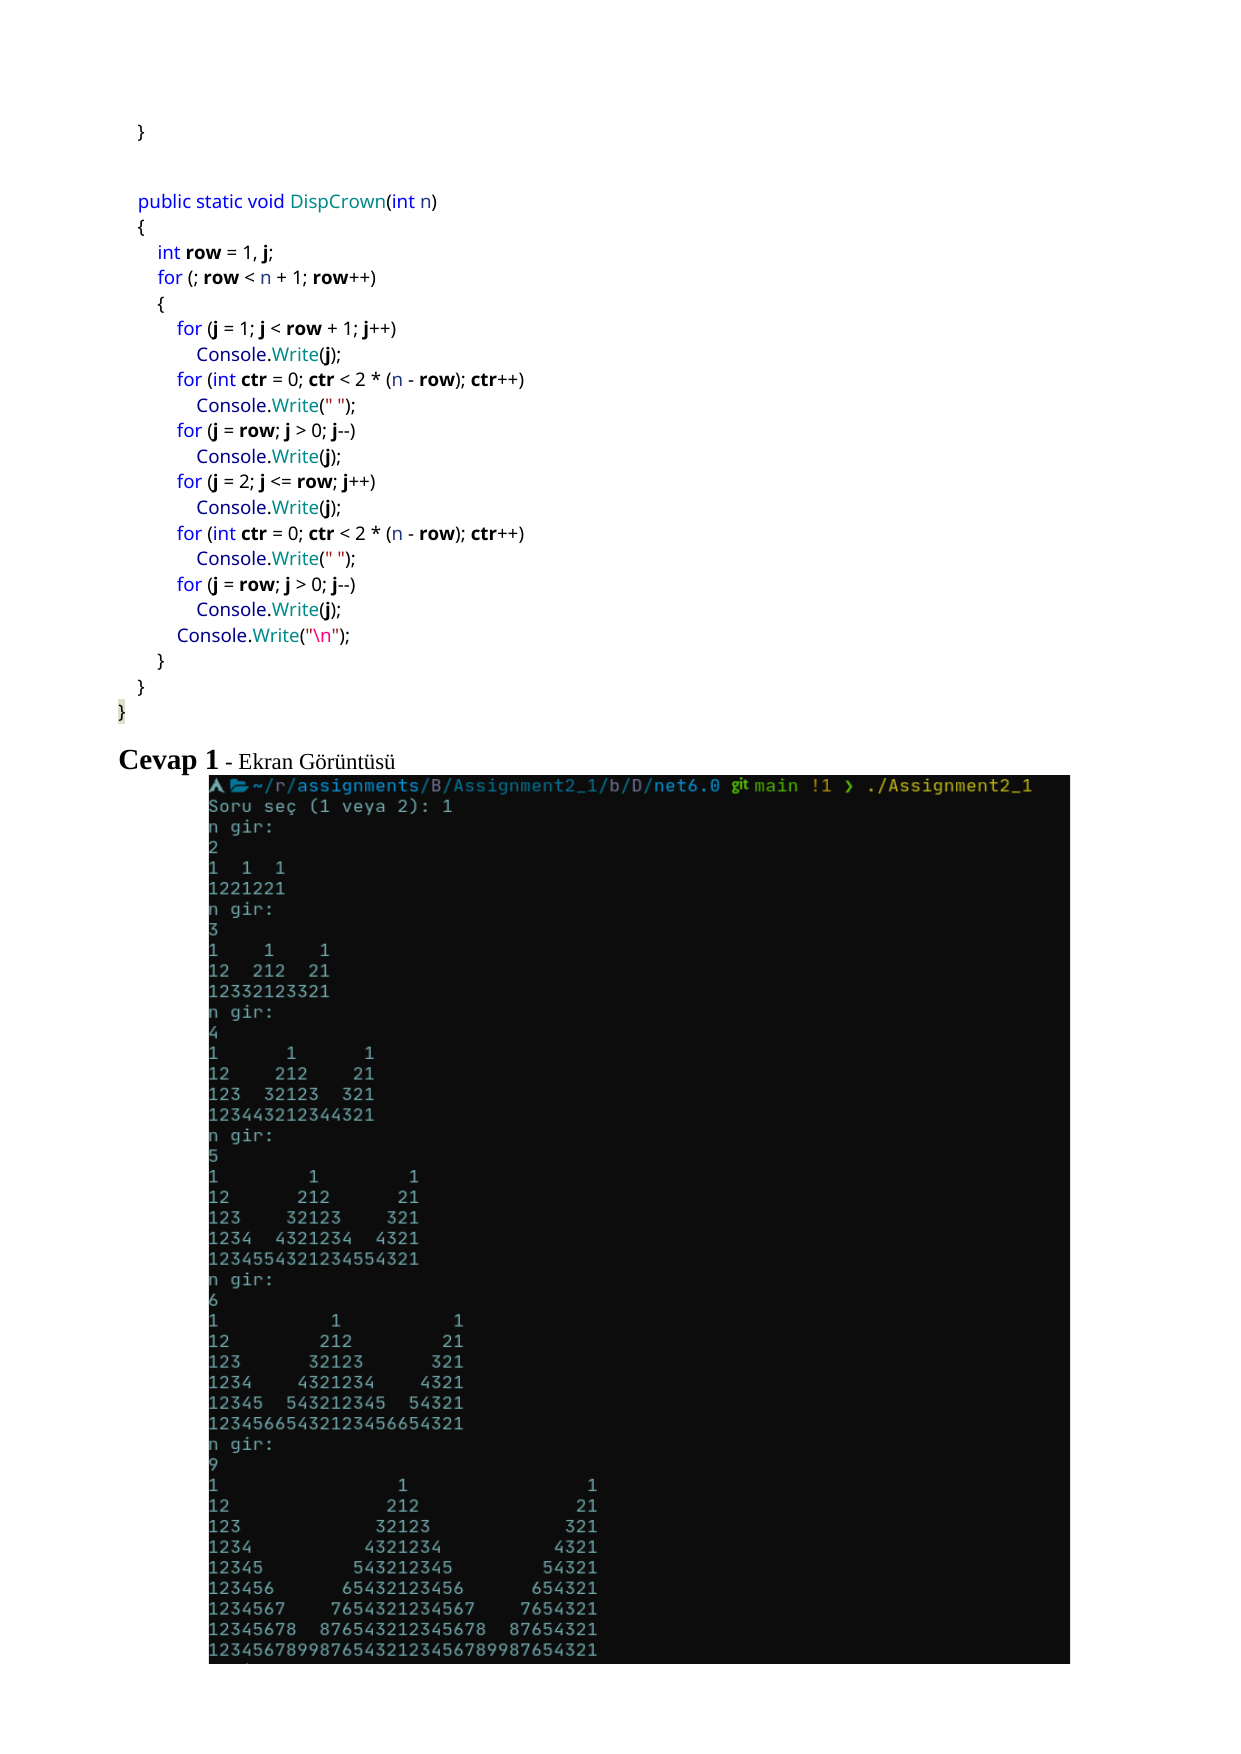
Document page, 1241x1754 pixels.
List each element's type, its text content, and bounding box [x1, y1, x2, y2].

picture [208, 775, 1071, 1664]
text } [118, 118, 1122, 144]
text Cevap 1 - Ekran Görüntüsü [118, 742, 1122, 776]
text public static void DispCrown(int n) { int row = 1, j; for (; row < n + 1; row++) { for (j = 1; j < row + 1; j++) Console.Write(j); for (int ctr = 0; ctr < 2 * (n - row); ctr++) Console.Write(" "); for (j = row; j > 0; j--) Console.Write(j); for (j = 2; j <= row; j++) Console.Write(j); for (int ctr = 0; ctr < 2 * (n - row); ctr++) Console.Write(" "); for (j = row; j > 0; j--) Console.Write(j); Console.Write("\n"); } } } [118, 162, 1122, 724]
